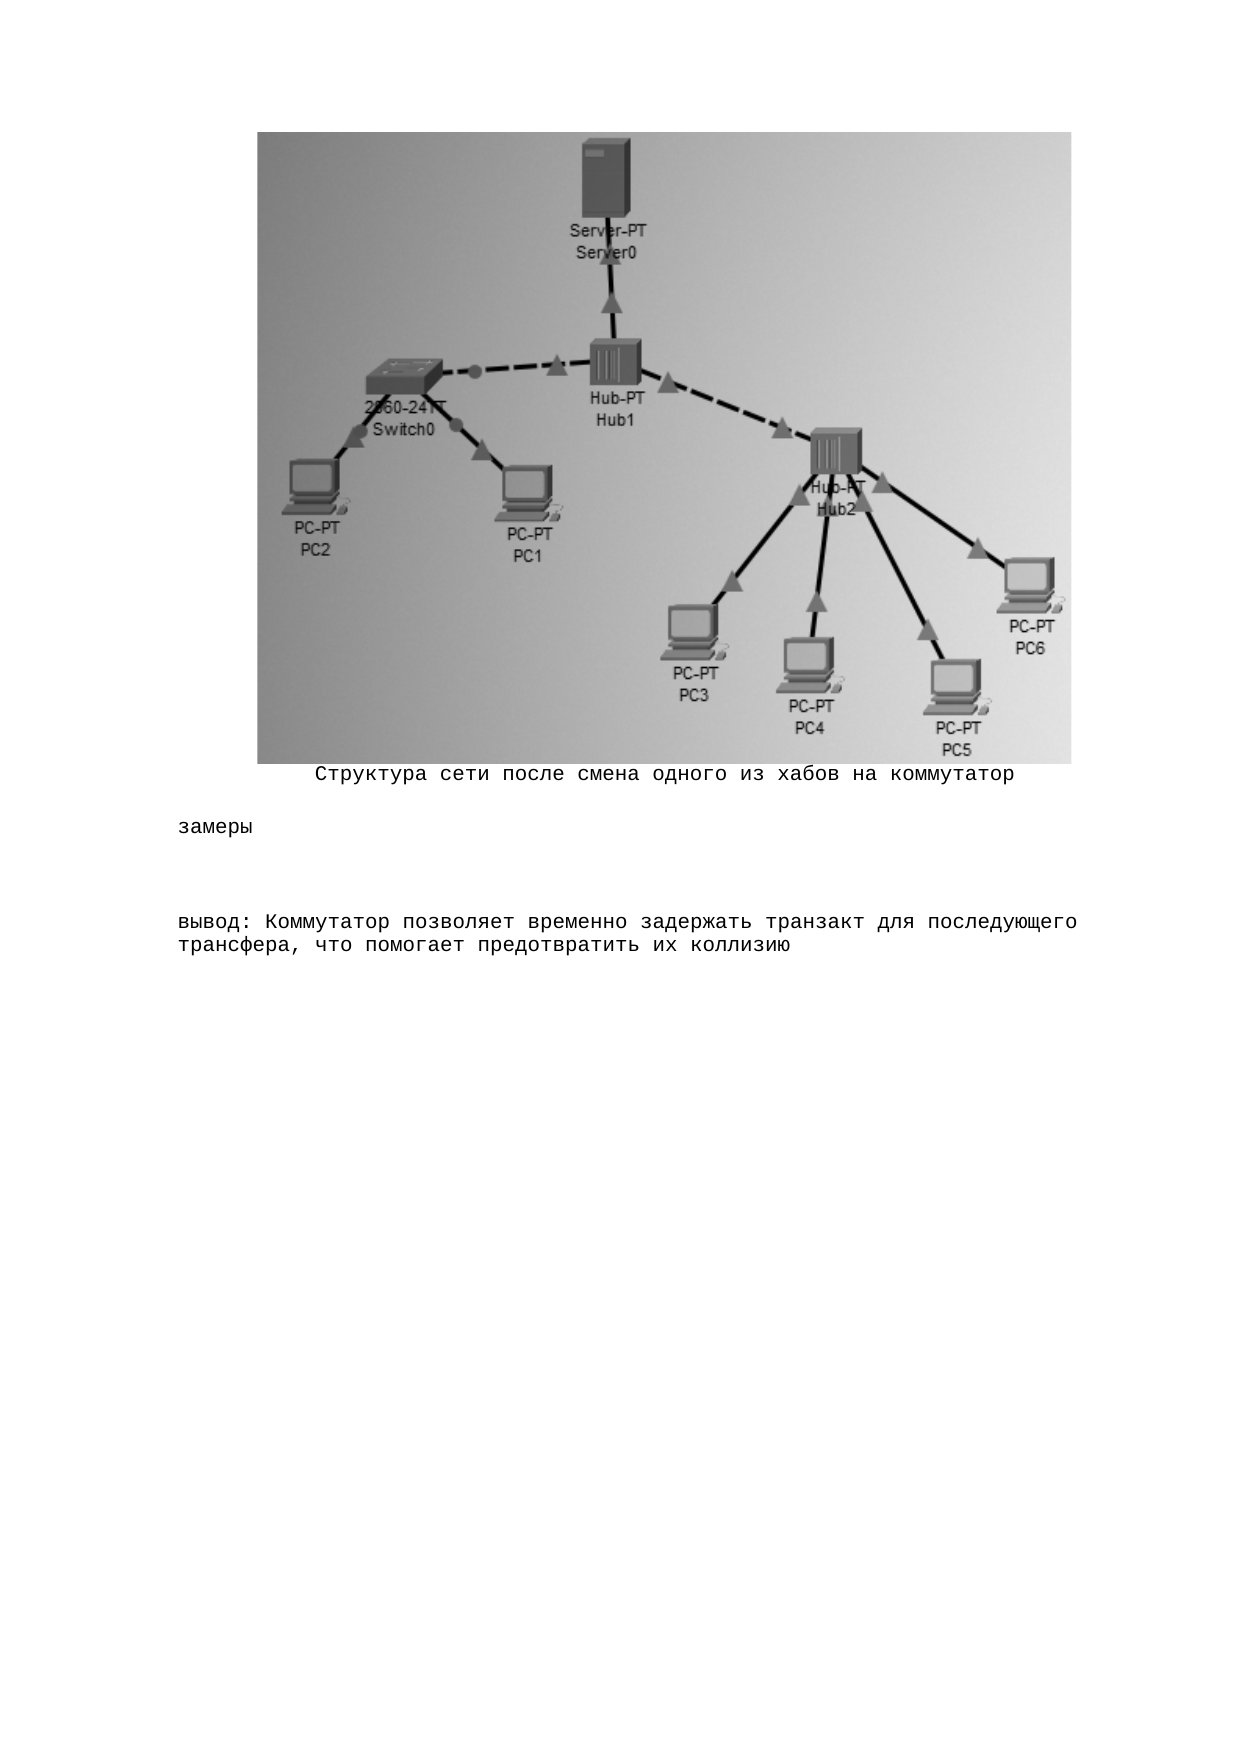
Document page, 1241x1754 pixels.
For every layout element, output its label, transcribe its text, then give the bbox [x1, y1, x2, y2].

picture [257, 132, 1072, 764]
text вывод: Коммутатор позволяет временно задержать транзакт для последующего трансфера, что помогает предотвратить их коллизию [177, 911, 1152, 958]
text Структура сети после смена одного из хабов на коммутатор [177, 118, 1152, 787]
text замеры [177, 816, 1152, 840]
